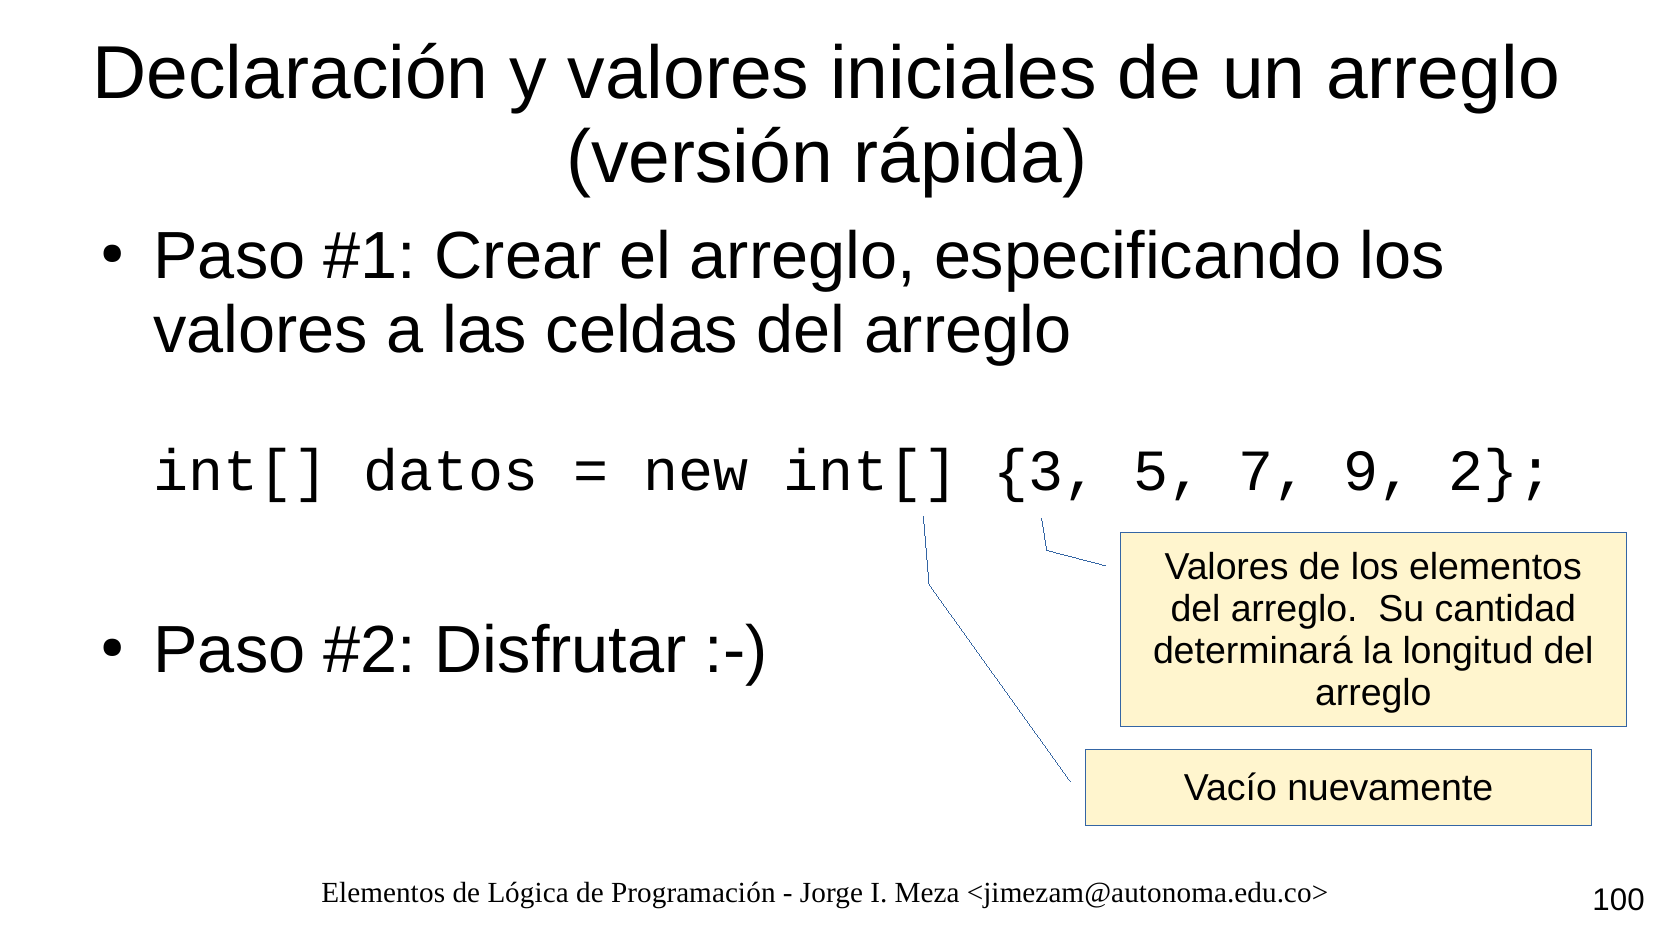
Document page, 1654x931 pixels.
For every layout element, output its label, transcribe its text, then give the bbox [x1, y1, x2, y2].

list Paso #1: Crear el arreglo, especificando los valores a las celdas del arreglo int[] datos = new int[] {3, 5, 7, 9, 2}; Paso #2: Disfrutar :-) [82, 217, 1571, 863]
text_box Vacío nuevamente [1085, 749, 1592, 825]
title Declaración y valores iniciales de un arreglo (versión rápida) [82, 30, 1571, 199]
text_box Valores de los elementos del arreglo. Su cantidad determinará la longitud del arreglo [1120, 533, 1626, 726]
